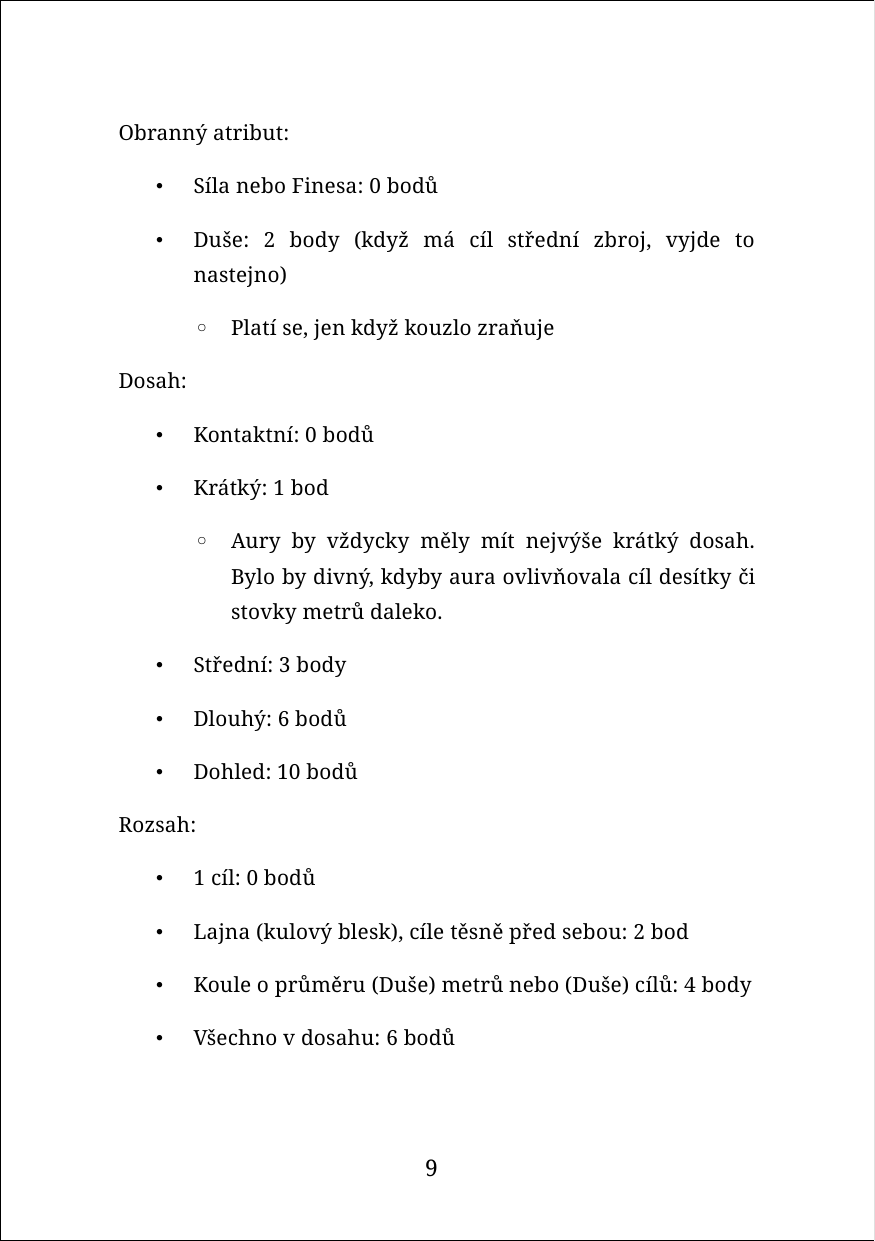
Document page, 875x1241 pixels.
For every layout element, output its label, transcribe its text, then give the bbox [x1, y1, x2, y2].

list Střední: 3 body [156, 651, 756, 679]
list Kontaktní: 0 bodů [156, 420, 756, 448]
text Rozsah: [118, 810, 756, 839]
list Dlouhý: 6 bodů [156, 704, 756, 732]
list Lajna (kulový blesk), cíle těsně před sebou: 2 bod [156, 917, 756, 945]
list Koule o průměru (Duše) metrů nebo (Duše) cílů: 4 body [156, 970, 756, 998]
list Duše: 2 body (když má cíl střední zbroj, vyjde to nastejno) [156, 225, 756, 289]
list Síla nebo Finesa: 0 bodů [156, 171, 756, 200]
text Obranný atribut: [118, 118, 756, 147]
list Platí se, jen když kouzlo zraňuje [193, 313, 756, 342]
list 1 cíl: 0 bodů [156, 863, 756, 892]
text Dosah: [118, 367, 756, 395]
list Všechno v dosahu: 6 bodů [156, 1023, 756, 1052]
list Dohled: 10 bodů [156, 757, 756, 786]
list Aury by vždycky měly mít nejvýše krátký dosah. Bylo by divný, kdyby aura ovlivňovala cíl desítky či stovky metrů daleko. [193, 526, 756, 626]
list Krátký: 1 bod [156, 473, 756, 502]
